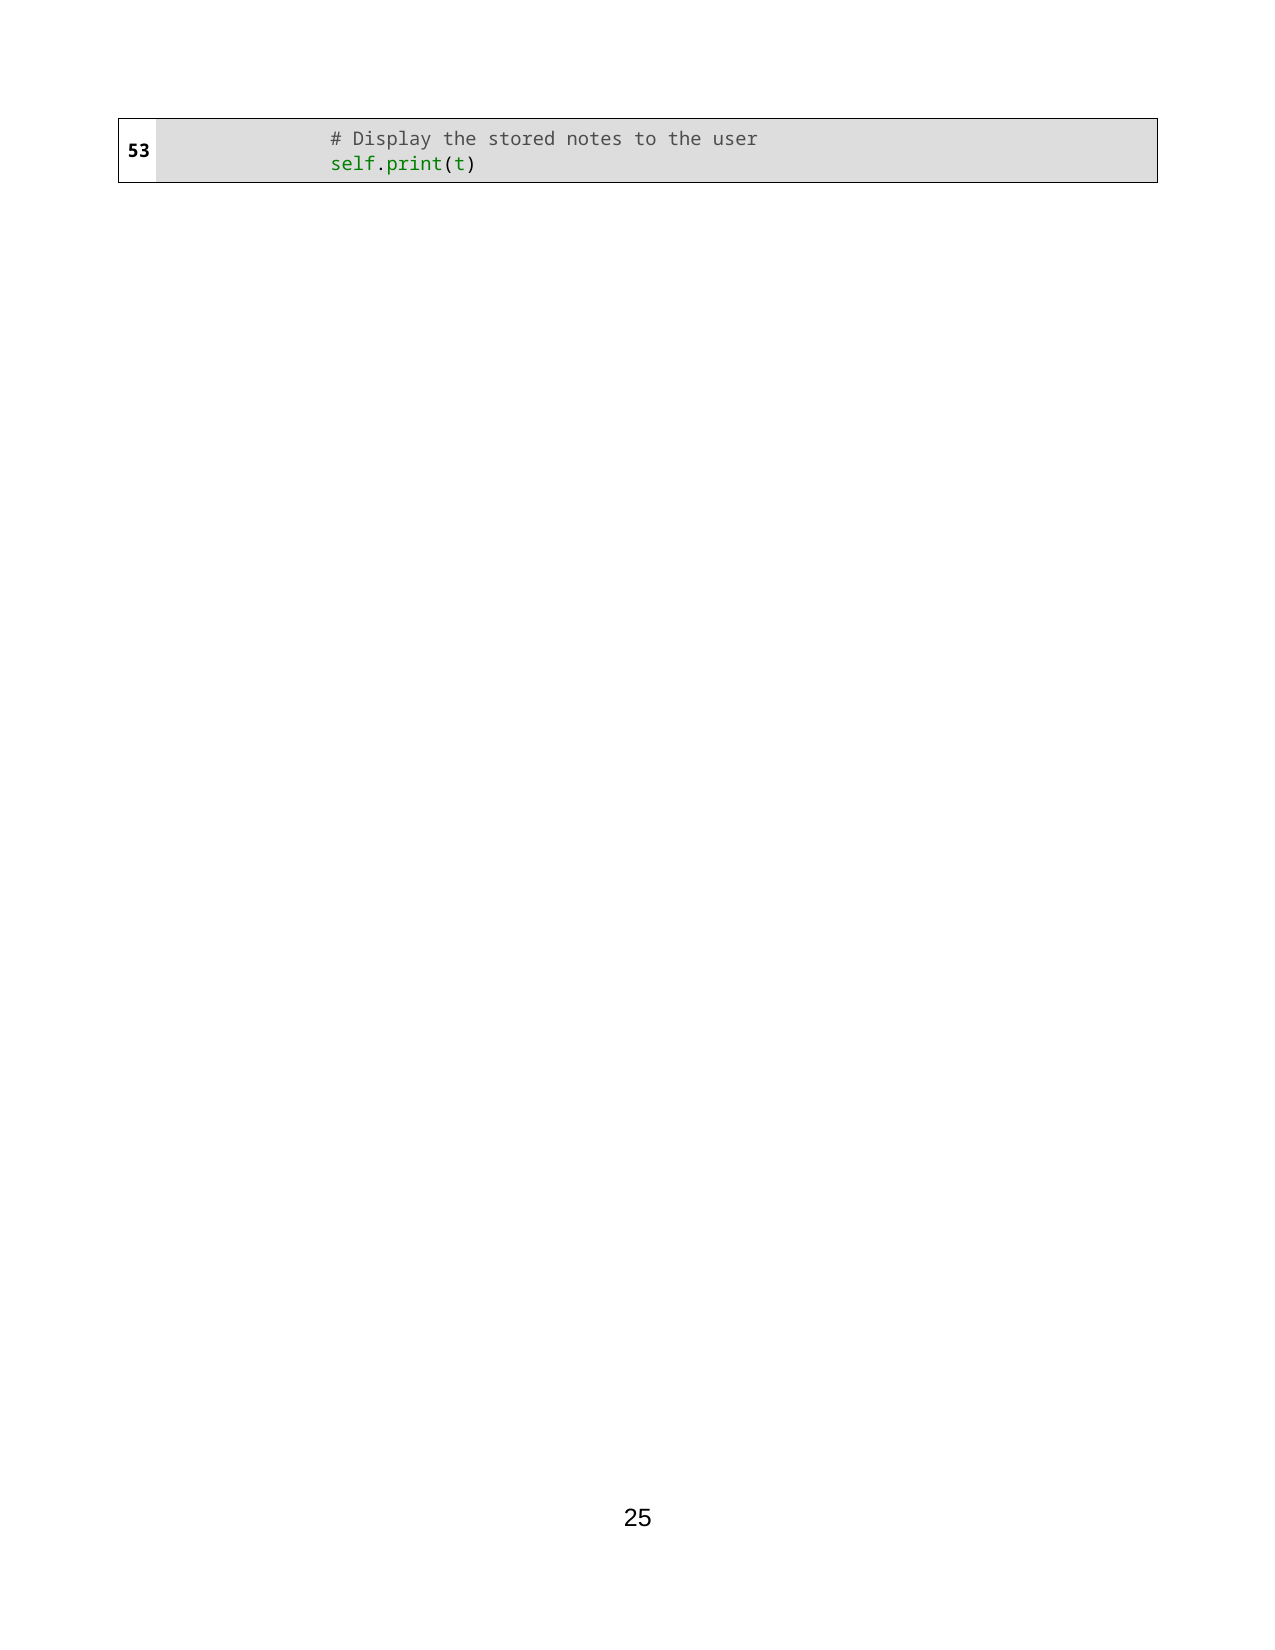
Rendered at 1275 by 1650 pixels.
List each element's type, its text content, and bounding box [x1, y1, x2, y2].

table_header 53 [119, 119, 156, 182]
table_header # Display the stored notes to the user self.print(t) [156, 119, 1157, 182]
